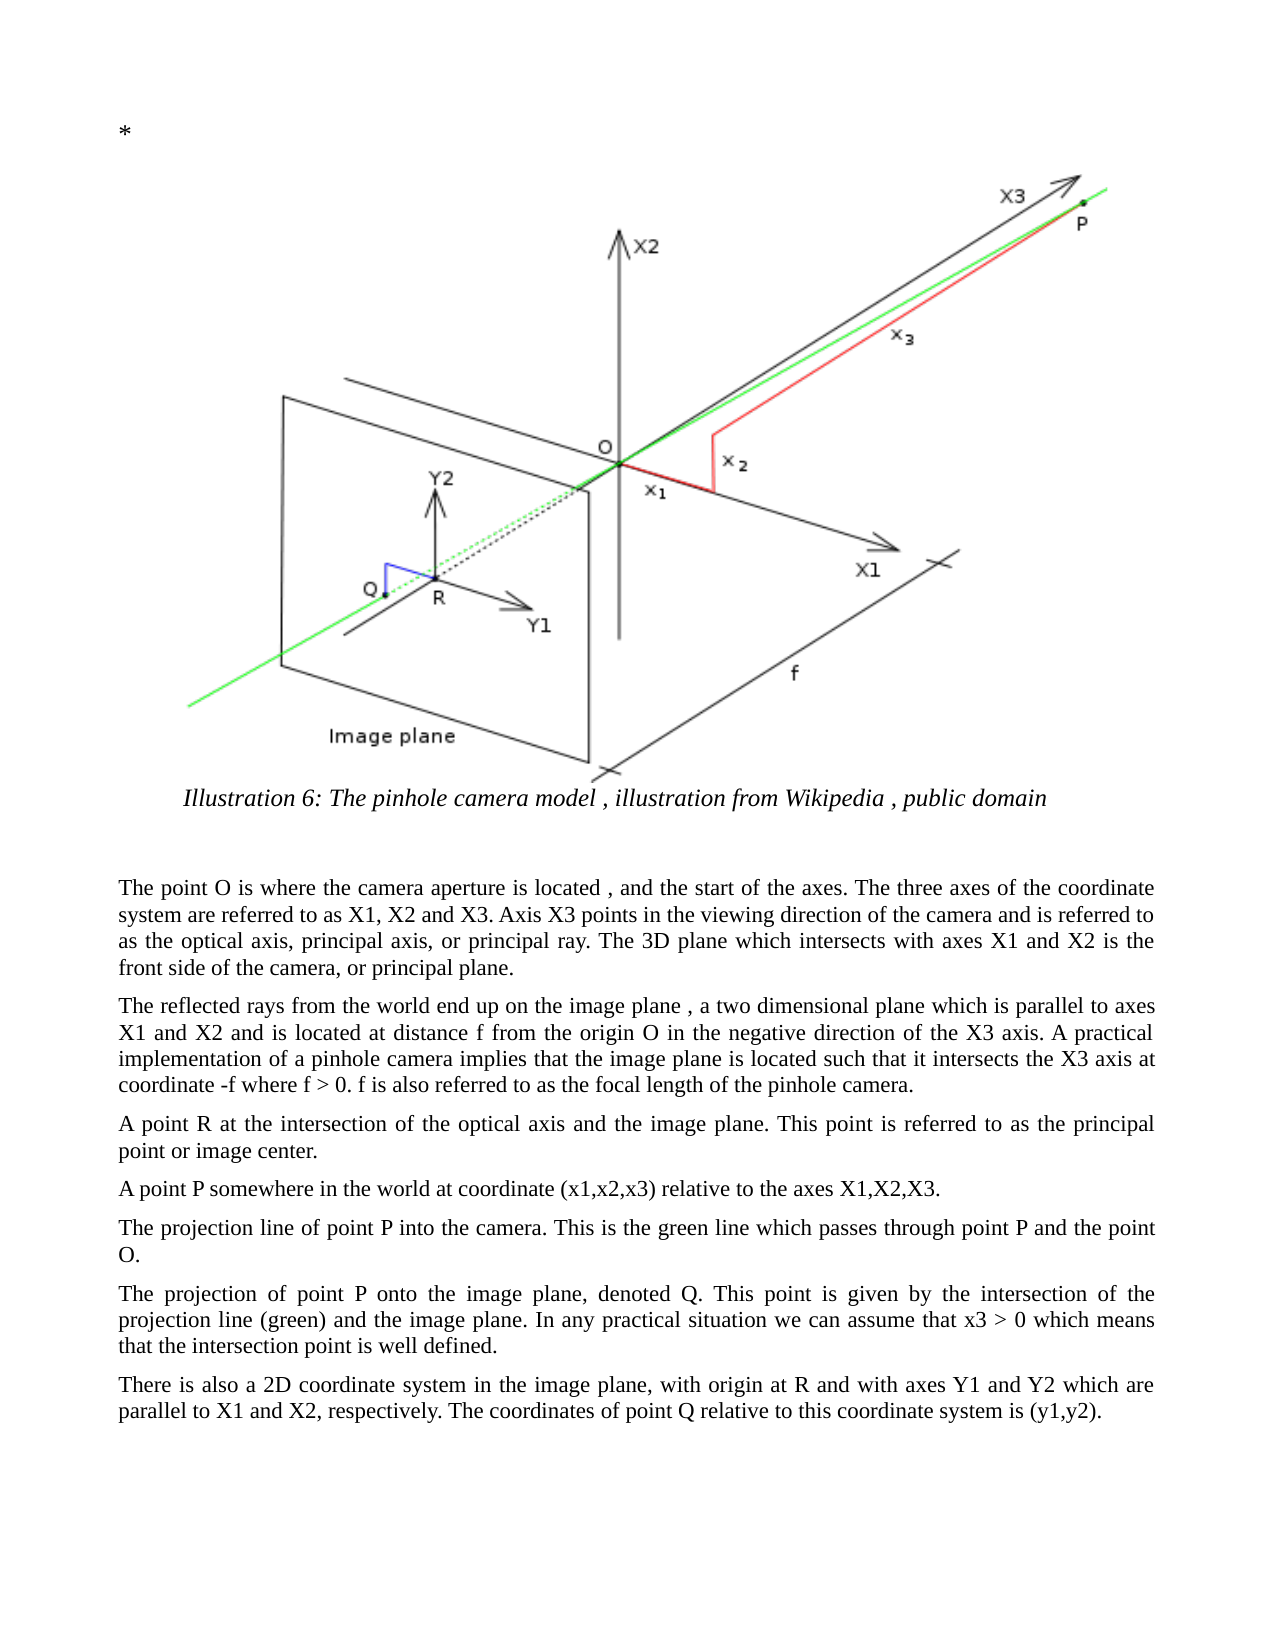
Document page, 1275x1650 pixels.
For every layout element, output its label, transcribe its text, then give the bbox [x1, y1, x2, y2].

picture [183, 174, 1108, 783]
text A point P somewhere in the world at coordinate (x1,x2,x3) relative to the axes X1,X2,X3. [118, 1176, 1157, 1202]
text The projection line of point P into the camera. This is the green line which passes through point P and the point O. [118, 1214, 1157, 1267]
text The projection of point P onto the image plane, denoted Q. This point is given by the intersection of the projection line (green) and the image plane. In any practical situation we can assume that x3 > 0 which means that the intersection point is well defined. [118, 1279, 1157, 1359]
text There is also a 2D coordinate system in the image plane, with origin at R and with axes Y1 and Y2 which are parallel to X1 and X2, respectively. The coordinates of point Q relative to this coordinate system is (y1,y2). [118, 1371, 1157, 1424]
text A point R at the intersection of the optical axis and the image plane. This point is referred to as the principal point or image center. [118, 1110, 1157, 1163]
text Illustration 6: The pinhole camera model , illustration from Wikipedia , public domain [183, 174, 1117, 812]
text The reflected rays from the world end up on the image plane , a two dimensional plane which is parallel to axes X1 and X2 and is located at distance f from the origin O in the negative direction of the X3 axis. A practical implementation of a pinhole camera implies that the image plane is located such that it intersects the X3 axis at coordinate -f where f > 0. f is also referred to as the focal length of the pinhole camera. [118, 992, 1157, 1098]
text The point O is where the camera aperture is located , and the start of the axes. The three axes of the coordinate system are referred to as X1, X2 and X3. Axis X3 points in the viewing direction of the camera and is referred to as the optical axis, principal axis, or principal ray. The 3D plane which intersects with axes X1 and X2 is the front side of the camera, or principal plane. [118, 874, 1157, 980]
text * [118, 118, 1157, 149]
